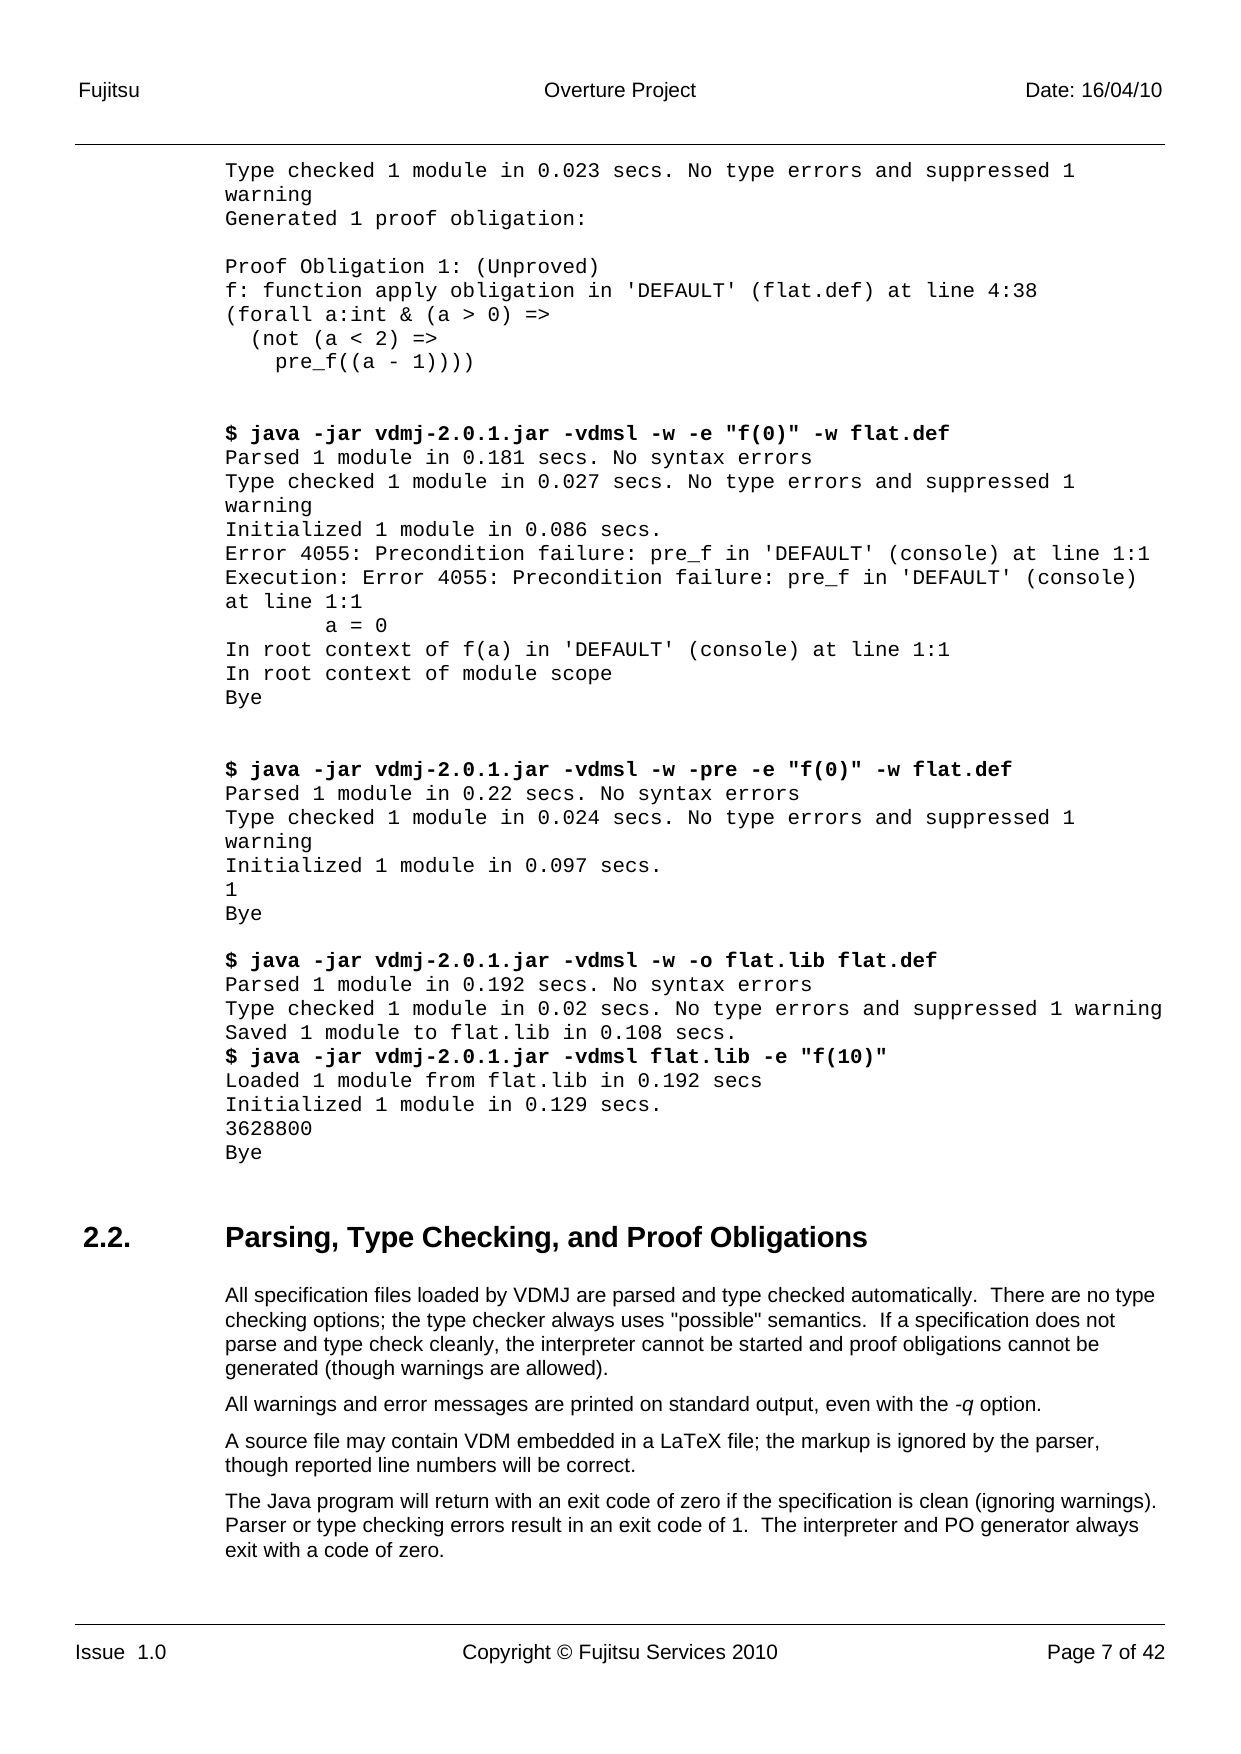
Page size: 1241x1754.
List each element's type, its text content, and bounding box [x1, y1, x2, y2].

text All specification files loaded by VDMJ are parsed and type checked automatically. There are no type checking options; the type checker always uses "possible" semantics. If a specification does not parse and type check cleanly, the interpreter cannot be started and proof obligations cannot be generated (though warnings are allowed). [225, 1283, 1165, 1380]
text Type checked 1 module in 0.023 secs. No type errors and suppressed 1 warning [225, 160, 1165, 208]
text Type checked 1 module in 0.027 secs. No type errors and suppressed 1 warning [225, 471, 1165, 519]
text 3628800 [225, 1118, 1165, 1142]
text $ java -jar vdmj-2.0.1.jar -vdmsl -w -e "f(0)" -w flat.def [225, 423, 1165, 447]
text A source file may contain VDM embedded in a LaTeX file; the markup is ignored by the parser, though reported line numbers will be correct. [225, 1429, 1165, 1477]
text Bye [225, 902, 1165, 926]
text In root context of f(a) in 'DEFAULT' (console) at line 1:1 [225, 639, 1165, 663]
text Type checked 1 module in 0.024 secs. No type errors and suppressed 1 warning [225, 807, 1165, 854]
text Parsed 1 module in 0.22 secs. No syntax errors [225, 783, 1165, 807]
text Initialized 1 module in 0.097 secs. [225, 854, 1165, 878]
text Initialized 1 module in 0.086 secs. [225, 519, 1165, 543]
subtitle Parsing, Type Checking, and Proof Obligations [75, 1220, 1165, 1253]
text a = 0 [225, 615, 1165, 639]
text Execution: Error 4055: Precondition failure: pre_f in 'DEFAULT' (console) at line 1:1 [225, 567, 1165, 615]
text Type checked 1 module in 0.02 secs. No type errors and suppressed 1 warning [225, 998, 1165, 1022]
text Generated 1 proof obligation: [225, 208, 1165, 232]
text Parsed 1 module in 0.181 secs. No syntax errors [225, 447, 1165, 471]
text $ java -jar vdmj-2.0.1.jar -vdmsl -w -pre -e "f(0)" -w flat.def [225, 759, 1165, 783]
text (not (a < 2) => [225, 327, 1165, 351]
text Error 4055: Precondition failure: pre_f in 'DEFAULT' (console) at line 1:1 [225, 543, 1165, 567]
text Bye [225, 1142, 1165, 1166]
text Parsed 1 module in 0.192 secs. No syntax errors [225, 974, 1165, 998]
text $ java -jar vdmj-2.0.1.jar -vdmsl -w -o flat.lib flat.def [225, 950, 1165, 974]
text Bye [225, 687, 1165, 711]
text pre_f((a - 1)))) [225, 351, 1165, 375]
text The Java program will return with an exit code of zero if the specification is clean (ignoring warnings). Parser or type checking errors result in an exit code of 1. The interpreter and PO generator always exit with a code of zero. [225, 1489, 1165, 1562]
text Saved 1 module to flat.lib in 0.108 secs. [225, 1022, 1165, 1046]
text All warnings and error messages are printed on standard output, even with the -q option. [225, 1392, 1165, 1416]
text 1 [225, 878, 1165, 902]
text f: function apply obligation in 'DEFAULT' (flat.def) at line 4:38 [225, 279, 1165, 303]
text Initialized 1 module in 0.129 secs. [225, 1094, 1165, 1118]
text (forall a:int & (a > 0) => [225, 303, 1165, 327]
text Proof Obligation 1: (Unproved) [225, 256, 1165, 279]
text In root context of module scope [225, 663, 1165, 687]
text Loaded 1 module from flat.lib in 0.192 secs [225, 1070, 1165, 1094]
text $ java -jar vdmj-2.0.1.jar -vdmsl flat.lib -e "f(10)" [225, 1046, 1165, 1070]
